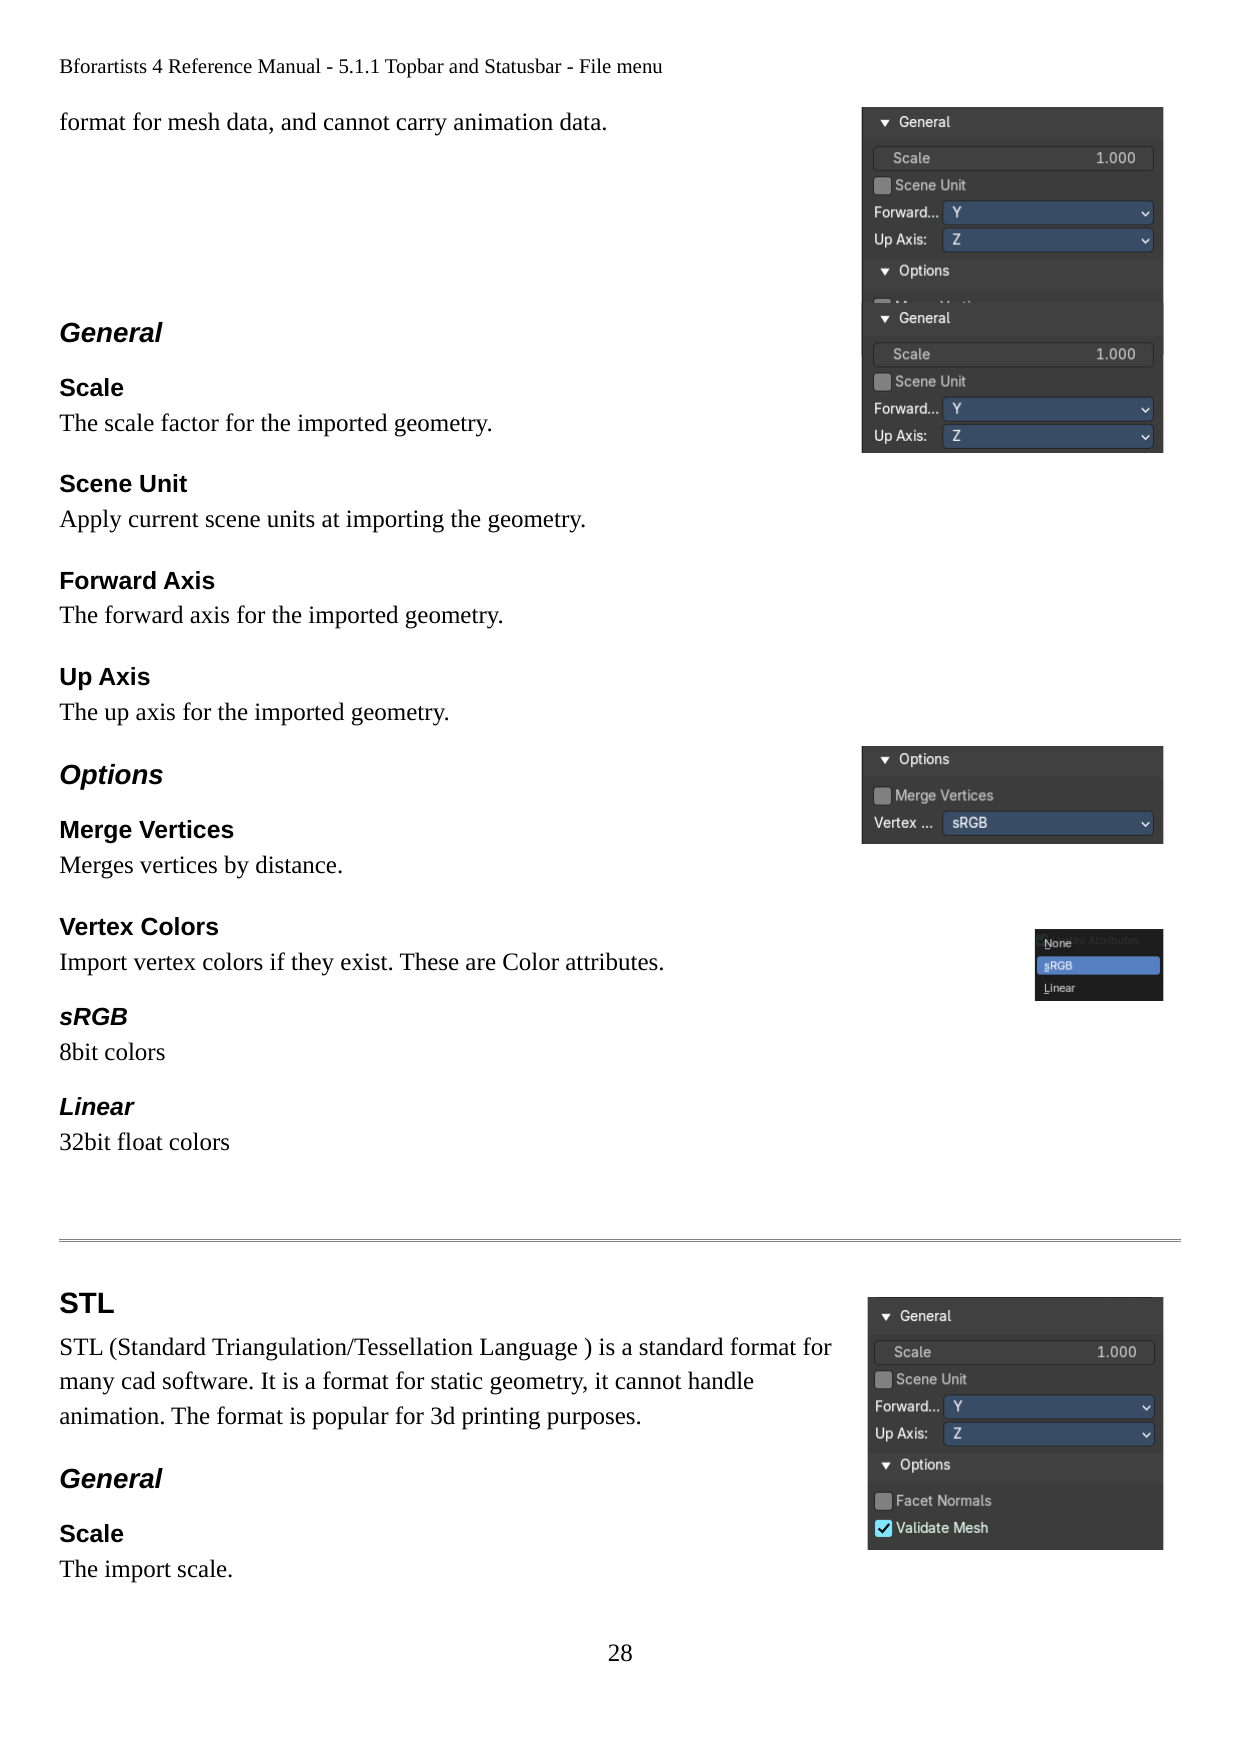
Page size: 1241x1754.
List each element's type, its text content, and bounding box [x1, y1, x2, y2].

text 8bit colors [59, 1037, 1181, 1065]
subtitle Linear [59, 1092, 1181, 1121]
subtitle sRGB [59, 1002, 1181, 1030]
subtitle Options [59, 758, 861, 790]
text The up axis for the imported geometry. [59, 697, 1181, 726]
subtitle Scale [59, 1519, 867, 1548]
subtitle Scale [59, 373, 861, 402]
subtitle [1164, 1462, 1181, 1494]
picture [867, 1297, 1164, 1550]
text Merges vertices by distance. [59, 850, 1181, 879]
text The scale factor for the imported geometry. [59, 408, 861, 437]
subtitle Vertex Colors [59, 912, 1181, 940]
subtitle [1164, 316, 1181, 348]
text STL (Standard Triangulation/Tessellation Language ) is a standard format for many cad software. It is a format for static geometry, it cannot handle animation. The format is popular for 3d printing purposes. [59, 1332, 867, 1429]
text 32bit float colors [59, 1127, 1181, 1156]
subtitle General [59, 1462, 867, 1494]
subtitle [1164, 373, 1181, 402]
text The import scale. [59, 1554, 1181, 1583]
subtitle Merge Vertices [59, 815, 861, 844]
subtitle [1164, 815, 1181, 844]
text Import vertex colors if they exist. These are Color attributes. [59, 947, 1034, 975]
subtitle Forward Axis [59, 566, 1181, 594]
subtitle STL [59, 1286, 1181, 1319]
subtitle [1164, 1519, 1181, 1548]
text format for mesh data, and cannot carry animation data. [59, 107, 861, 136]
subtitle General [59, 316, 861, 348]
text Apply current scene units at importing the geometry. [59, 504, 1181, 533]
picture [861, 107, 1164, 453]
picture [861, 746, 1164, 844]
subtitle [1164, 758, 1181, 790]
picture [1034, 929, 1164, 1001]
text The forward axis for the imported geometry. [59, 601, 1181, 629]
subtitle Up Axis [59, 662, 1181, 691]
subtitle Scene Unit [59, 469, 1181, 498]
